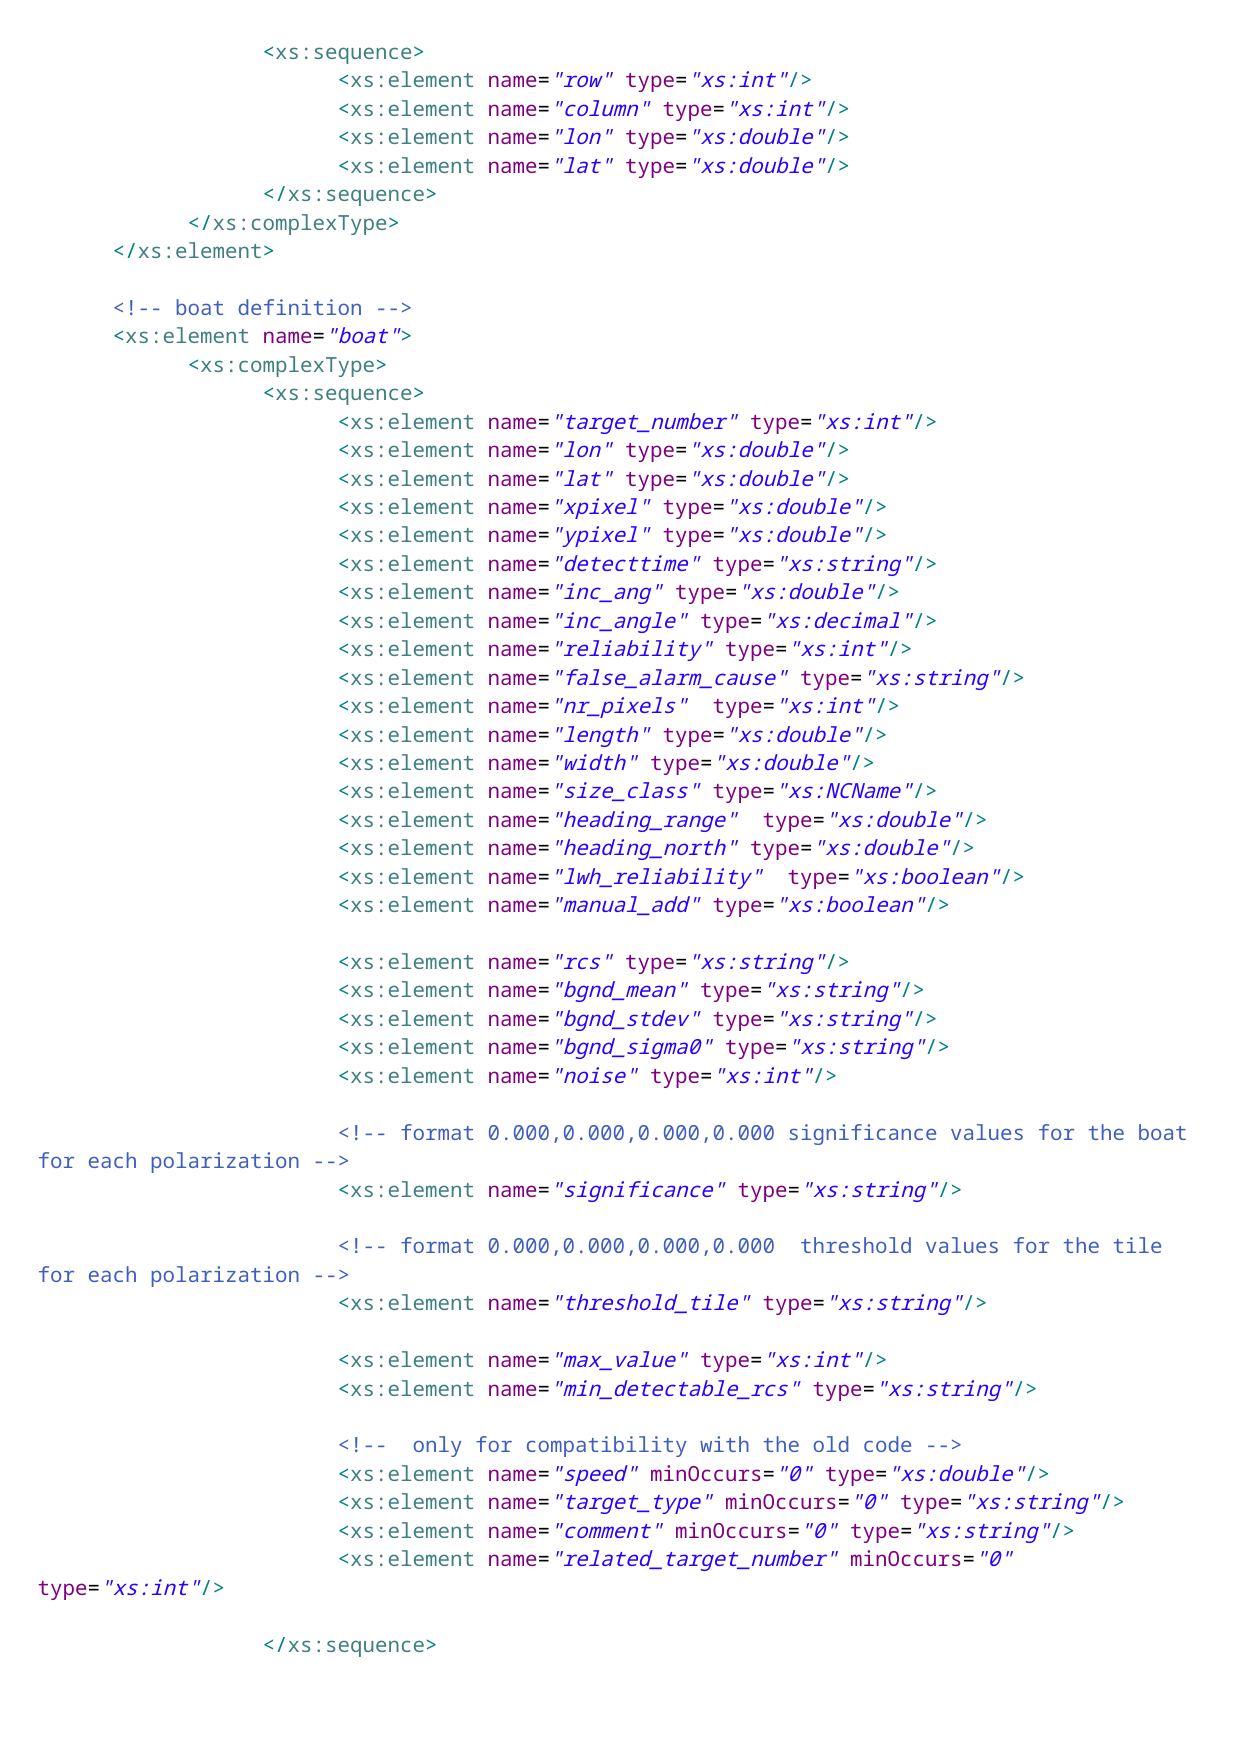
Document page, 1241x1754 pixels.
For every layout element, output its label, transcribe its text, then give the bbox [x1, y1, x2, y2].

text <xs:element name="comment" minOccurs="0" type="xs:string"/> [37, 1516, 1203, 1544]
text <!-- boat definition --> [37, 293, 1203, 322]
text <xs:element name="lat" type="xs:double"/> [37, 464, 1203, 492]
text <xs:element name="significance" type="xs:string"/> [37, 1175, 1203, 1203]
text <xs:element name="related_target_number" minOccurs="0" type="xs:int"/> [37, 1544, 1203, 1601]
text <xs:element name="inc_ang" type="xs:double"/> [37, 577, 1203, 606]
text </xs:element> [37, 236, 1203, 265]
text <xs:element name="width" type="xs:double"/> [37, 748, 1203, 777]
text <xs:element name="size_class" type="xs:NCName"/> [37, 777, 1203, 805]
text <xs:element name="noise" type="xs:int"/> [37, 1061, 1203, 1089]
text <xs:element name="threshold_tile" type="xs:string"/> [37, 1288, 1203, 1317]
text <xs:element name="boat"> [37, 322, 1203, 350]
text <xs:element name="column" type="xs:int"/> [37, 94, 1203, 122]
text <xs:element name="heading_range" type="xs:double"/> [37, 805, 1203, 833]
text <!-- only for compatibility with the old code --> [37, 1431, 1203, 1459]
text <xs:element name="speed" minOccurs="0" type="xs:double"/> [37, 1459, 1203, 1487]
text <xs:element name="heading_north" type="xs:double"/> [37, 833, 1203, 862]
text <xs:element name="xpixel" type="xs:double"/> [37, 492, 1203, 521]
text </xs:sequence> [37, 179, 1203, 208]
text <xs:element name="ypixel" type="xs:double"/> [37, 521, 1203, 549]
text <!-- format 0.000,0.000,0.000,0.000 significance values for the boat for each polarization --> [37, 1118, 1203, 1175]
text <xs:element name="row" type="xs:int"/> [37, 66, 1203, 94]
text <xs:element name="lwh_reliability" type="xs:boolean"/> [37, 862, 1203, 890]
text <xs:element name="rcs" type="xs:string"/> [37, 947, 1203, 976]
text <xs:element name="manual_add" type="xs:boolean"/> [37, 890, 1203, 919]
text <xs:element name="bgnd_mean" type="xs:string"/> [37, 976, 1203, 1004]
text <xs:element name="target_type" minOccurs="0" type="xs:string"/> [37, 1487, 1203, 1516]
text <xs:element name="max_value" type="xs:int"/> [37, 1345, 1203, 1374]
text <xs:element name="min_detectable_rcs" type="xs:string"/> [37, 1374, 1203, 1402]
text </xs:sequence> [37, 1630, 1203, 1658]
text <xs:element name="false_alarm_cause" type="xs:string"/> [37, 663, 1203, 691]
text <xs:element name="lon" type="xs:double"/> [37, 122, 1203, 151]
text <xs:element name="lat" type="xs:double"/> [37, 151, 1203, 179]
text <!-- format 0.000,0.000,0.000,0.000 threshold values for the tile for each polarization --> [37, 1232, 1203, 1288]
text <xs:element name="length" type="xs:double"/> [37, 720, 1203, 748]
text <xs:element name="detecttime" type="xs:string"/> [37, 549, 1203, 577]
text <xs:complexType> [37, 350, 1203, 378]
text <xs:element name="lon" type="xs:double"/> [37, 435, 1203, 464]
text <xs:element name="bgnd_sigma0" type="xs:string"/> [37, 1032, 1203, 1061]
text <xs:sequence> [37, 378, 1203, 407]
text <xs:element name="nr_pixels" type="xs:int"/> [37, 691, 1203, 720]
text <xs:element name="inc_angle" type="xs:decimal"/> [37, 606, 1203, 634]
text <xs:element name="target_number" type="xs:int"/> [37, 407, 1203, 435]
text <xs:element name="reliability" type="xs:int"/> [37, 634, 1203, 663]
text <xs:sequence> [37, 37, 1203, 66]
text </xs:complexType> [37, 208, 1203, 236]
text <xs:element name="bgnd_stdev" type="xs:string"/> [37, 1004, 1203, 1032]
